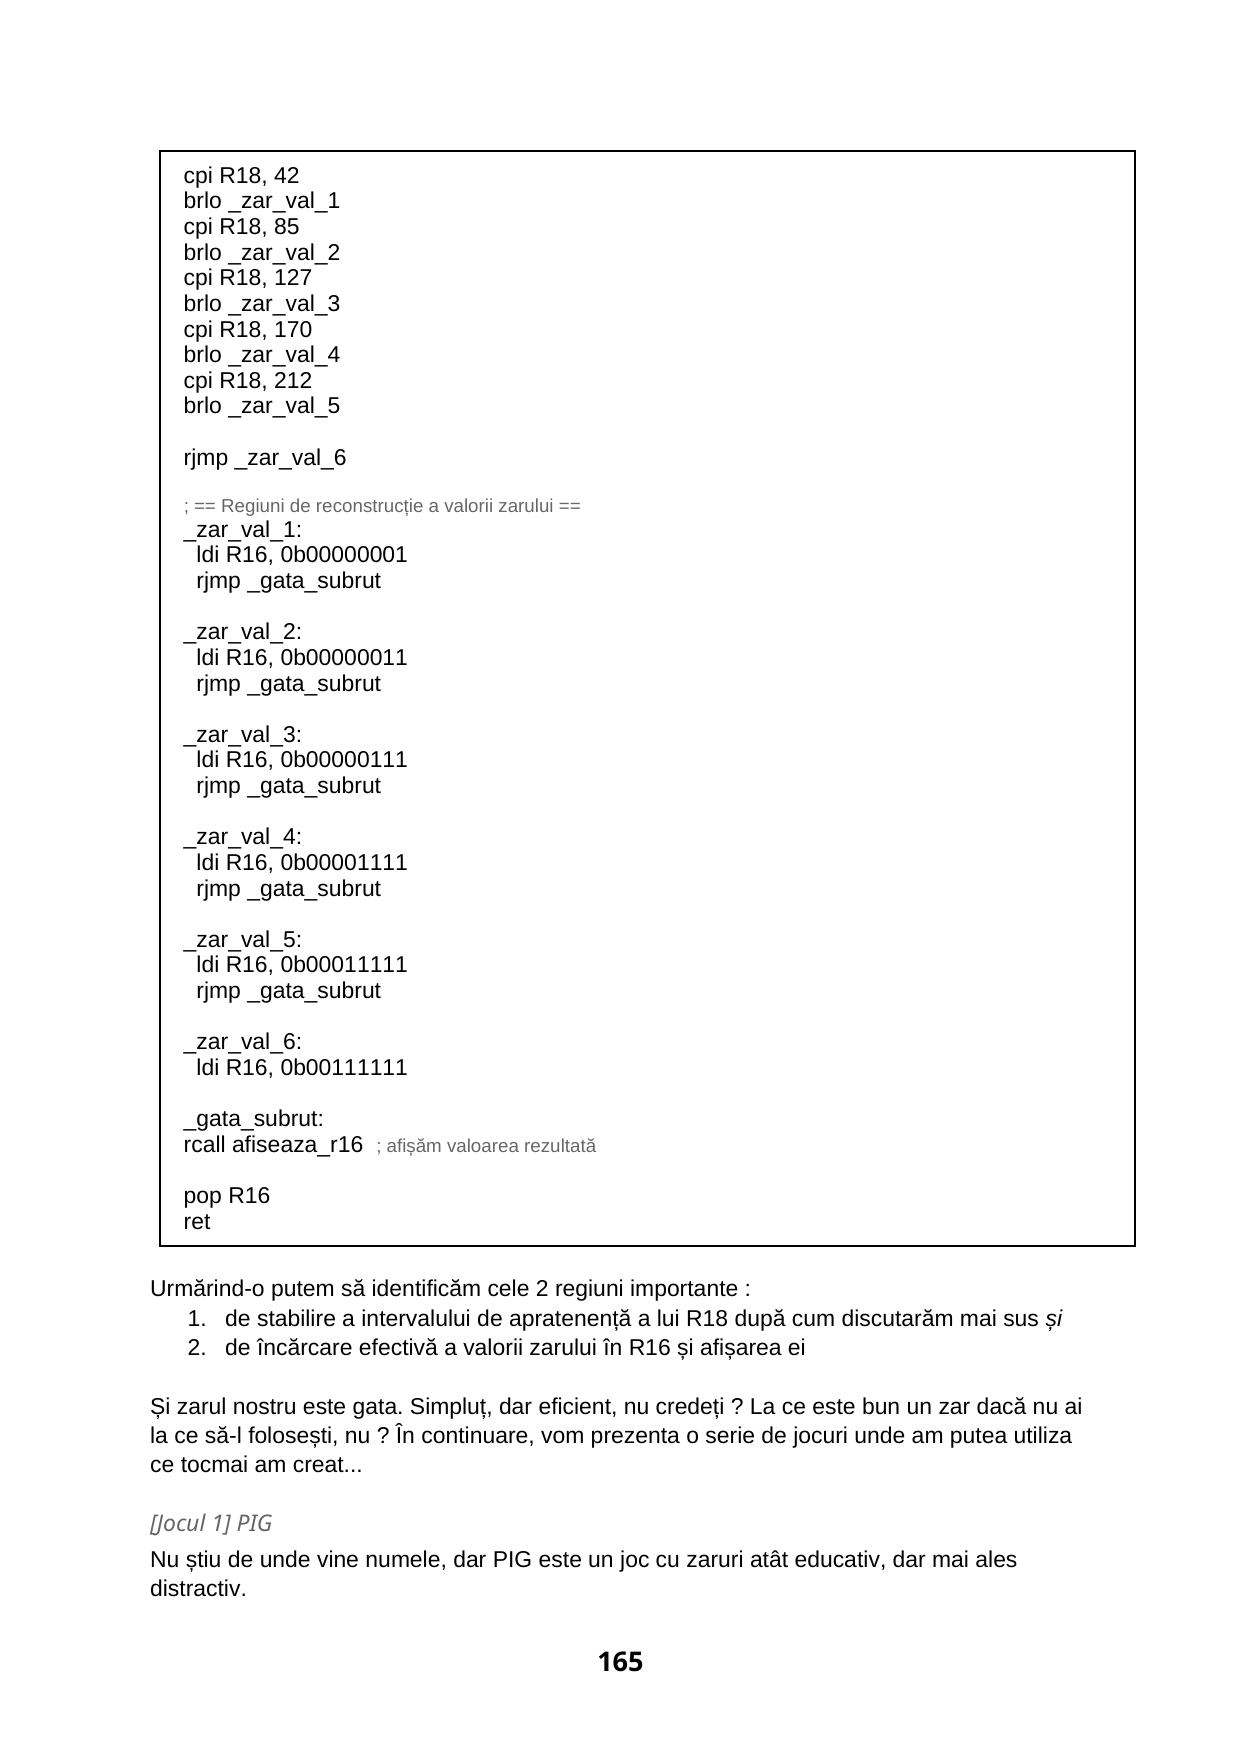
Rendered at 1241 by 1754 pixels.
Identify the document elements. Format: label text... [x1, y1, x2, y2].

table_header cpi R18, 42 brlo _zar_val_1 cpi R18, 85 brlo _zar_val_2 cpi R18, 127 brlo _zar_val_3 cpi R18, 170 brlo _zar_val_4 cpi R18, 212 brlo _zar_val_5 rjmp _zar_val_6 ; == Regiuni de reconstrucție a valorii zarului == _zar_val_1: ldi R16, 0b00000001 rjmp _gata_subrut _zar_val_2: ldi R16, 0b00000011 rjmp _gata_subrut _zar_val_3: ldi R16, 0b00000111 rjmp _gata_subrut _zar_val_4: ldi R16, 0b00001111 rjmp _gata_subrut _zar_val_5: ldi R16, 0b00011111 rjmp _gata_subrut _zar_val_6: ldi R16, 0b00111111 _gata_subrut: rcall afiseaza_r16 ; afișăm valoarea rezultată pop R16 ret [161, 152, 1134, 1244]
text Nu știu de unde vine numele, dar PIG este un joc cu zaruri atât educativ, dar mai ales distractiv. [150, 1547, 1091, 1602]
text Urmărind-o putem să identificăm cele 2 regiuni importante : [150, 1276, 1091, 1302]
text Și zarul nostru este gata. Simpluț, dar eficient, nu credeți ? La ce este bun un zar dacă nu ai la ce să-l folosești, nu ? În continuare, vom prezenta o serie de jocuri unde am putea utiliza ce tocmai am creat... [150, 1393, 1091, 1478]
subtitle [Jocul 1] PIG [150, 1507, 1091, 1538]
list de stabilire a intervalului de apratenență a lui R18 după cum discutarăm mai sus și [187, 1305, 1091, 1331]
list de încărcare efectivă a valorii zarului în R16 și afișarea ei [187, 1335, 1091, 1360]
